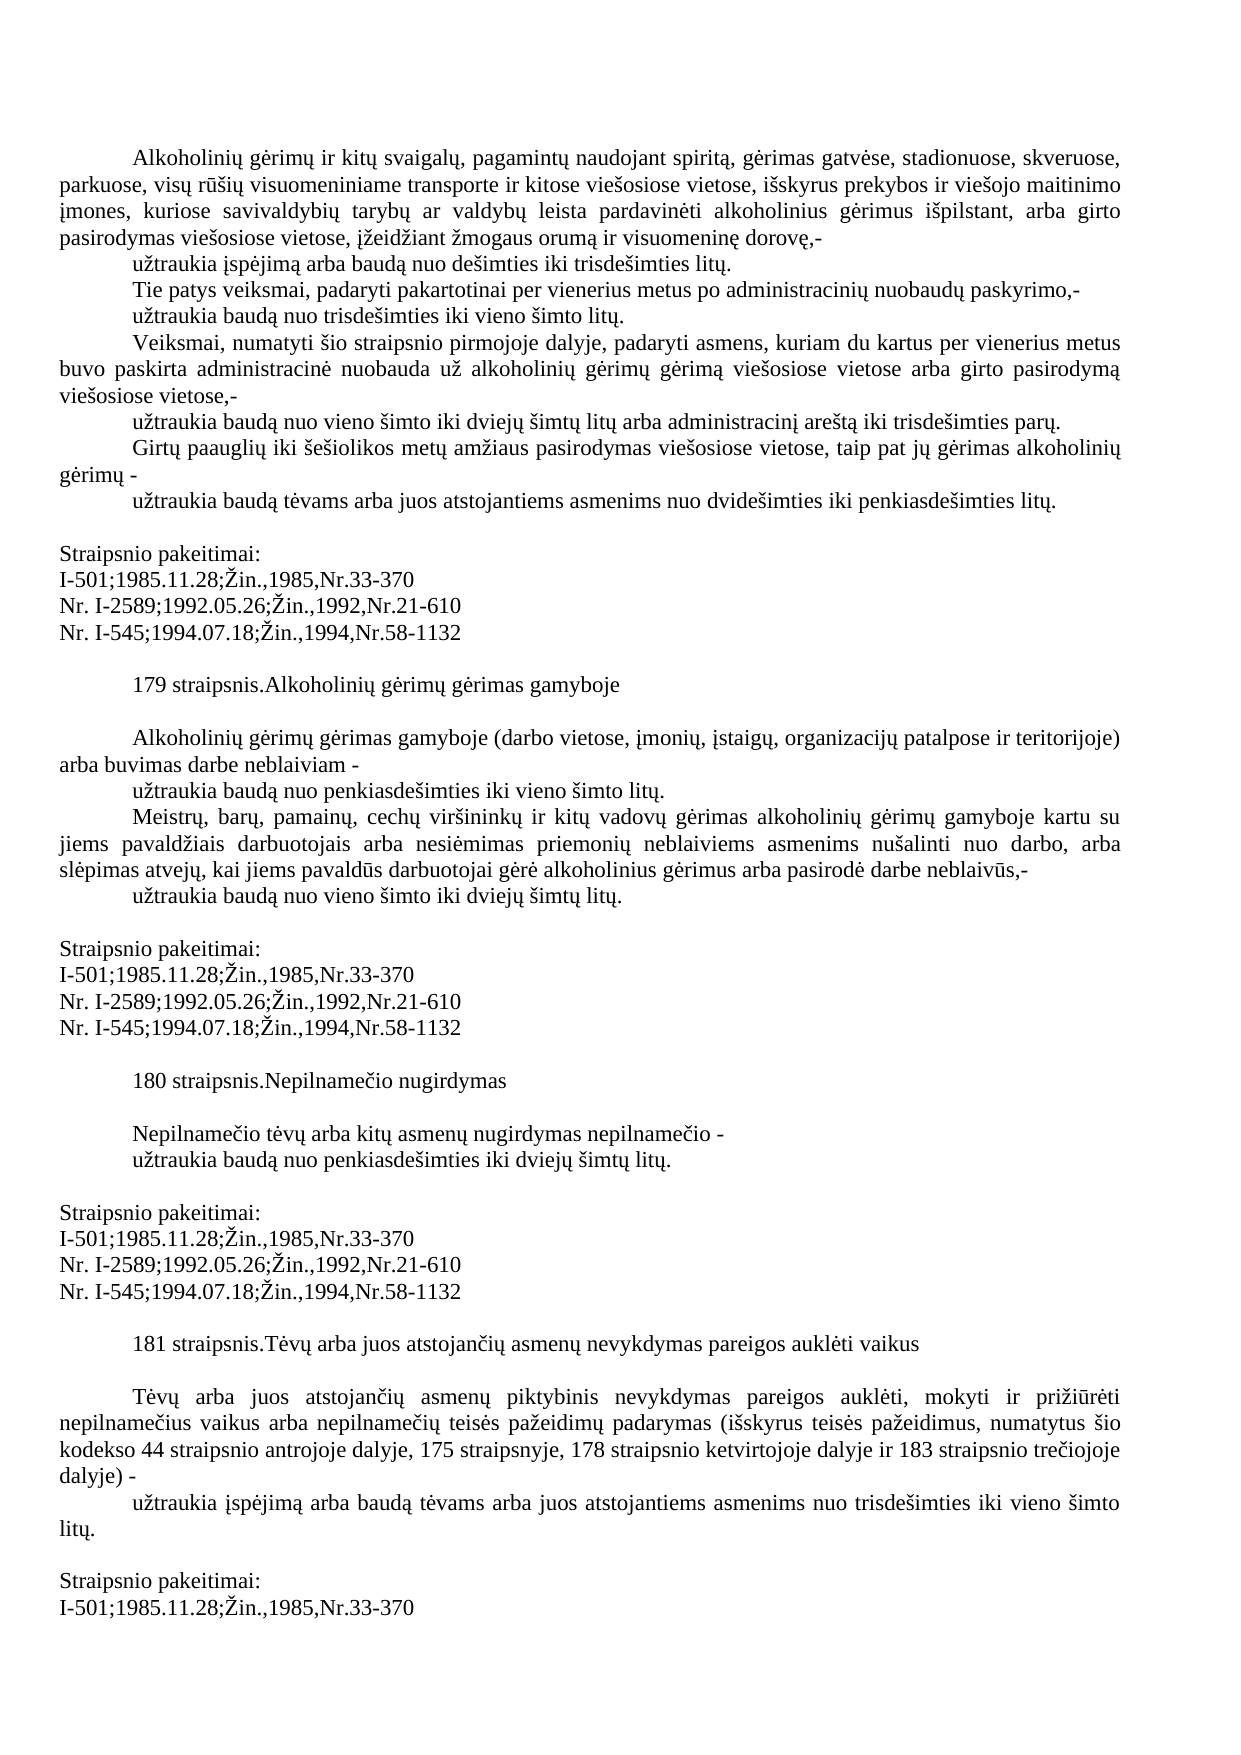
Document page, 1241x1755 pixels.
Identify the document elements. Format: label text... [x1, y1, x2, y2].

text Straipsnio pakeitimai: [59, 1199, 1122, 1225]
text užtraukia baudą nuo vieno šimto iki dviejų šimtų litų. [59, 882, 1122, 909]
text 181 straipsnis.Tėvų arba juos atstojančių asmenų nevykdymas pareigos auklėti vaikus [59, 1330, 1122, 1357]
text užtraukia baudą tėvams arba juos atstojantiems asmenims nuo dvidešimties iki penkiasdešimties litų. [59, 487, 1122, 513]
text užtraukia baudą nuo trisdešimties iki vieno šimto litų. [59, 303, 1122, 329]
text Straipsnio pakeitimai: [59, 1568, 1122, 1594]
text Nr. I-2589;1992.05.26;Žin.,1992,Nr.21-610 [59, 592, 1122, 619]
text Straipsnio pakeitimai: [59, 935, 1122, 961]
text užtraukia įspėjimą arba baudą tėvams arba juos atstojantiems asmenims nuo trisdešimties iki vieno šimto litų. [59, 1488, 1122, 1541]
text užtraukia baudą nuo penkiasdešimties iki dviejų šimtų litų. [59, 1146, 1122, 1172]
text Nr. I-545;1994.07.18;Žin.,1994,Nr.58-1132 [59, 619, 1122, 645]
text I-501;1985.11.28;Žin.,1985,Nr.33-370 [59, 1225, 1122, 1251]
text 180 straipsnis.Nepilnamečio nugirdymas [59, 1067, 1122, 1093]
text Nr. I-2589;1992.05.26;Žin.,1992,Nr.21-610 [59, 988, 1122, 1014]
text Alkoholinių gėrimų ir kitų svaigalų, pagamintų naudojant spiritą, gėrimas gatvėse, stadionuose, skveruose, parkuose, visų rūšių visuomeniniame transporte ir kitose viešosiose vietose, išskyrus prekybos ir viešojo maitinimo įmones, kuriose savivaldybių tarybų ar valdybų leista pardavinėti alkoholinius gėrimus išpilstant, arba girto pasirodymas viešosiose vietose, įžeidžiant žmogaus orumą ir visuomeninę dorovę,- [59, 144, 1122, 250]
text Nepilnamečio tėvų arba kitų asmenų nugirdymas nepilnamečio - [59, 1119, 1122, 1146]
text Meistrų, barų, pamainų, cechų viršininkų ir kitų vadovų gėrimas alkoholinių gėrimų gamyboje kartu su jiems pavaldžiais darbuotojais arba nesiėmimas priemonių neblaiviems asmenims nušalinti nuo darbo, arba slėpimas atvejų, kai jiems pavaldūs darbuotojai gėrė alkoholinius gėrimus arba pasirodė darbe neblaivūs,- [59, 803, 1122, 882]
text užtraukia baudą nuo penkiasdešimties iki vieno šimto litų. [59, 777, 1122, 803]
text užtraukia baudą nuo vieno šimto iki dviejų šimtų litų arba administracinį areštą iki trisdešimties parų. [59, 408, 1122, 434]
text Straipsnio pakeitimai: [59, 540, 1122, 566]
text I-501;1985.11.28;Žin.,1985,Nr.33-370 [59, 961, 1122, 988]
text Tie patys veiksmai, padaryti pakartotinai per vienerius metus po administracinių nuobaudų paskyrimo,- [59, 276, 1122, 303]
text užtraukia įspėjimą arba baudą nuo dešimties iki trisdešimties litų. [59, 250, 1122, 276]
text Tėvų arba juos atstojančių asmenų piktybinis nevykdymas pareigos auklėti, mokyti ir prižiūrėti nepilnamečius vaikus arba nepilnamečių teisės pažeidimų padarymas (išskyrus teisės pažeidimus, numatytus šio kodekso 44 straipsnio antrojoje dalyje, 175 straipsnyje, 178 straipsnio ketvirtojoje dalyje ir 183 straipsnio trečiojoje dalyje) - [59, 1383, 1122, 1488]
text Nr. I-2589;1992.05.26;Žin.,1992,Nr.21-610 [59, 1251, 1122, 1278]
text I-501;1985.11.28;Žin.,1985,Nr.33-370 [59, 1594, 1122, 1620]
text Girtų paauglių iki šešiolikos metų amžiaus pasirodymas viešosiose vietose, taip pat jų gėrimas alkoholinių gėrimų - [59, 434, 1122, 487]
text I-501;1985.11.28;Žin.,1985,Nr.33-370 [59, 566, 1122, 592]
text Alkoholinių gėrimų gėrimas gamyboje (darbo vietose, įmonių, įstaigų, organizacijų patalpose ir teritorijoje) arba buvimas darbe neblaiviam - [59, 724, 1122, 777]
text Nr. I-545;1994.07.18;Žin.,1994,Nr.58-1132 [59, 1014, 1122, 1041]
text Nr. I-545;1994.07.18;Žin.,1994,Nr.58-1132 [59, 1278, 1122, 1304]
text Veiksmai, numatyti šio straipsnio pirmojoje dalyje, padaryti asmens, kuriam du kartus per vienerius metus buvo paskirta administracinė nuobauda už alkoholinių gėrimų gėrimą viešosiose vietose arba girto pasirodymą viešosiose vietose,- [59, 329, 1122, 408]
text 179 straipsnis.Alkoholinių gėrimų gėrimas gamyboje [59, 672, 1122, 698]
